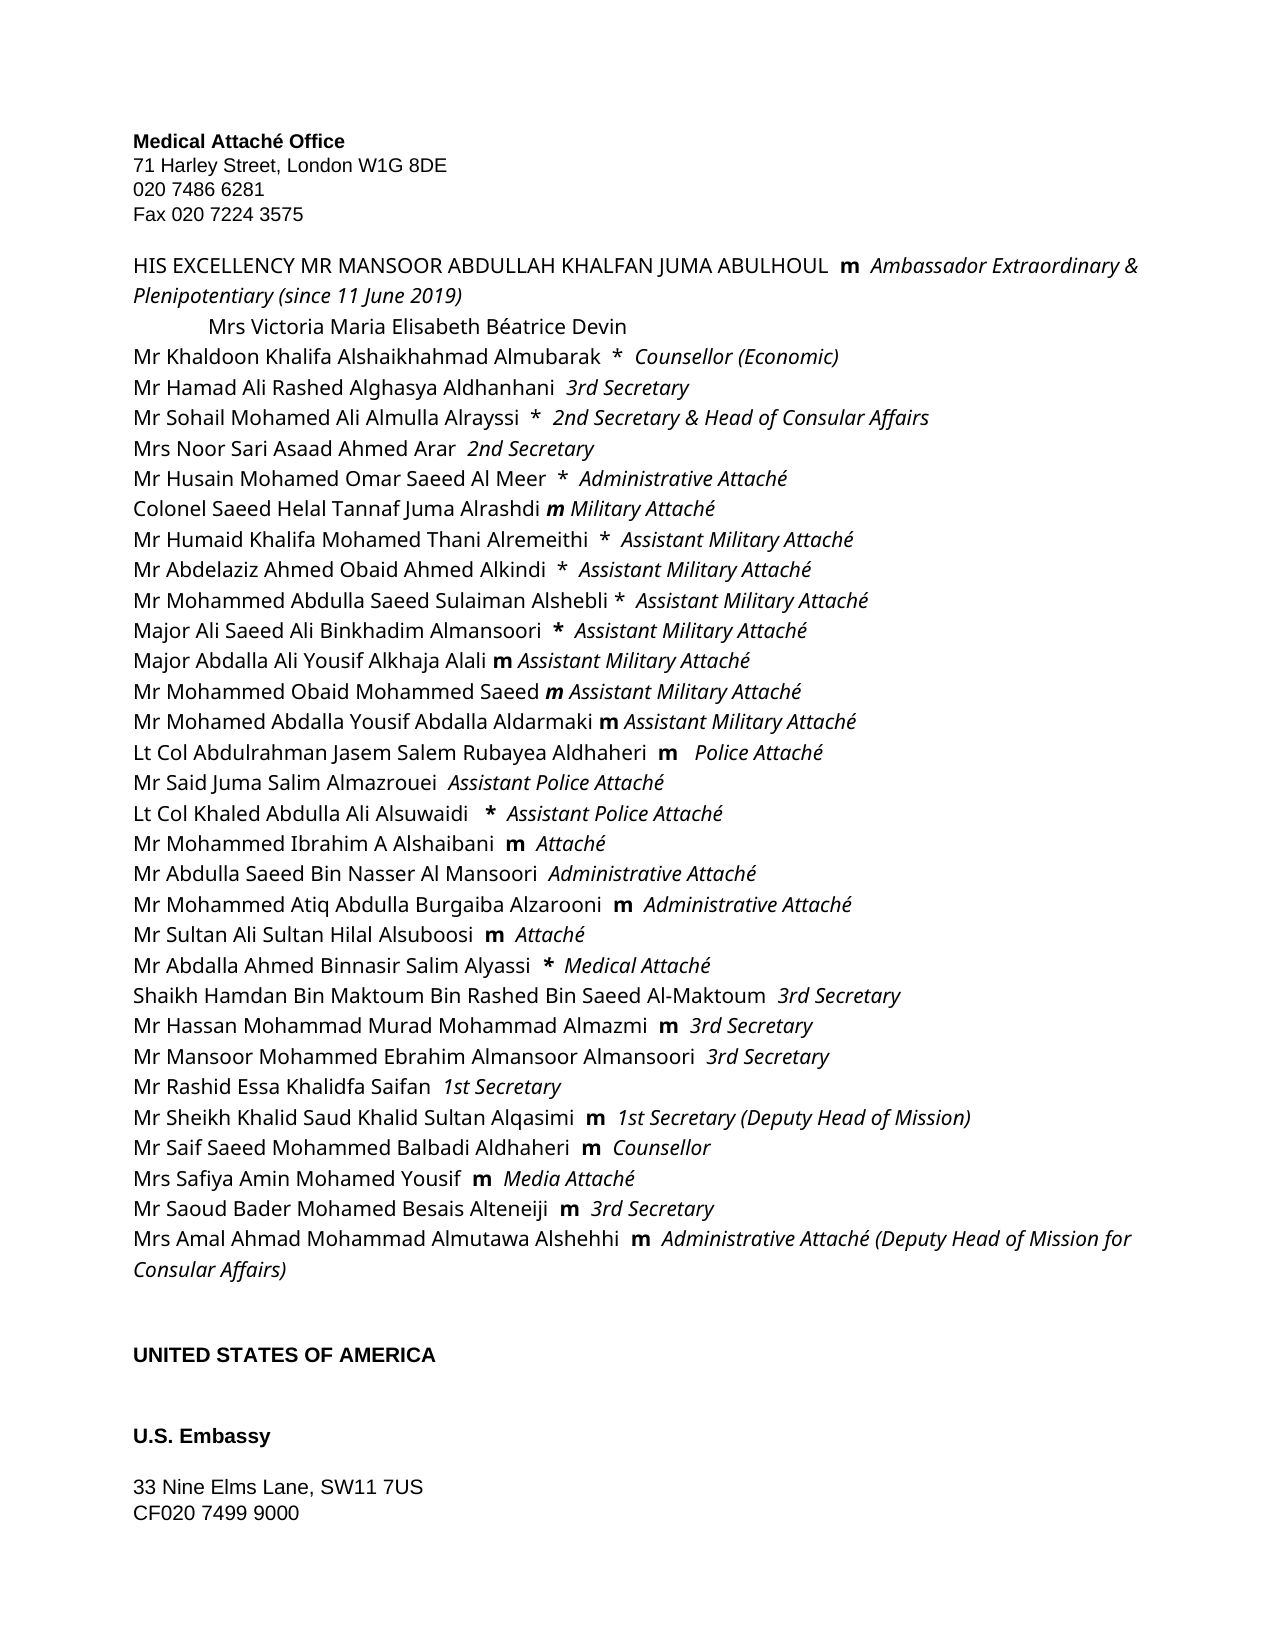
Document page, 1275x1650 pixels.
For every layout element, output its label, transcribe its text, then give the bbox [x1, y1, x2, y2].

text Mr Said Juma Salim Almazrouei Assistant Police Attaché [133, 768, 1181, 797]
text UNITED STATES OF AMERICA [133, 1343, 1181, 1367]
text Mr Husain Mohamed Omar Saeed Al Meer * Administrative Attaché [133, 464, 1181, 492]
text Lt Col Khaled Abdulla Ali Alsuwaidi * Assistant Police Attaché [133, 799, 1181, 827]
text 020 7486 6281 [133, 178, 1181, 201]
text Mr Mohammed Atiq Abdulla Burgaiba Alzarooni m Administrative Attaché [133, 890, 1181, 918]
text CF020 7499 9000 [133, 1501, 1181, 1525]
text Mrs Safiya Amin Mohamed Yousif m Media Attaché [133, 1164, 1181, 1192]
text Fax 020 7224 3575 [133, 203, 1181, 225]
text Mrs Noor Sari Asaad Ahmed Arar 2nd Secretary [133, 434, 1181, 462]
text Mr Mohammed Ibrahim A Alshaibani m Attaché [133, 829, 1181, 857]
text Mr Mohammed Abdulla Saeed Sulaiman Alshebli * Assistant Military Attaché [133, 586, 1181, 614]
text Mr Mohamed Abdalla Yousif Abdalla Aldarmaki m Assistant Military Attaché [133, 707, 1181, 736]
text Mrs Amal Ahmad Mohammad Almutawa Alshehhi m Administrative Attaché (Deputy Head of Mission for Consular Affairs) [133, 1224, 1181, 1283]
text Mr Abdulla Saeed Bin Nasser Al Mansoori Administrative Attaché [133, 859, 1181, 888]
text Shaikh Hamdan Bin Maktoum Bin Rashed Bin Saeed Al-Maktoum 3rd Secretary [133, 981, 1181, 1009]
text Colonel Saeed Helal Tannaf Juma Alrashdi m Military Attaché [133, 494, 1181, 523]
text 71 Harley Street, London W1G 8DE [133, 154, 1181, 177]
text Major Ali Saeed Ali Binkhadim Almansoori * Assistant Military Attaché [133, 616, 1181, 644]
text Medical Attaché Office [133, 130, 1181, 152]
text 33 Nine Elms Lane, SW11 7US [133, 1475, 1181, 1499]
text Major Abdalla Ali Yousif Alkhaja Alali m Assistant Military Attaché [133, 647, 1181, 675]
text Mr Sultan Ali Sultan Hilal Alsuboosi m Attaché [133, 920, 1181, 949]
text Mrs Victoria Maria Elisabeth Béatrice Devin [133, 312, 1181, 340]
text Mr Sohail Mohamed Ali Almulla Alrayssi * 2nd Secretary & Head of Consular Affairs [133, 403, 1181, 432]
text Mr Sheikh Khalid Saud Khalid Sultan Alqasimi m 1st Secretary (Deputy Head of Mission) [133, 1103, 1181, 1131]
text U.S. Embassy [133, 1424, 1181, 1448]
text Mr Hassan Mohammad Murad Mohammad Almazmi m 3rd Secretary [133, 1012, 1181, 1040]
text Mr Hamad Ali Rashed Alghasya Aldhanhani 3rd Secretary [133, 373, 1181, 401]
text Mr Mansoor Mohammed Ebrahim Almansoor Almansoori 3rd Secretary [133, 1042, 1181, 1070]
text Mr Rashid Essa Khalidfa Saifan 1st Secretary [133, 1072, 1181, 1101]
text Mr Humaid Khalifa Mohamed Thani Alremeithi * Assistant Military Attaché [133, 525, 1181, 553]
text Mr Saif Saeed Mohammed Balbadi Aldhaheri m Counsellor [133, 1133, 1181, 1162]
text Mr Abdalla Ahmed Binnasir Salim Alyassi * Medical Attaché [133, 951, 1181, 979]
text Mr Saoud Bader Mohamed Besais Alteneiji m 3rd Secretary [133, 1194, 1181, 1222]
text Mr Khaldoon Khalifa Alshaikhahmad Almubarak * Counsellor (Economic) [133, 342, 1181, 371]
text Mr Mohammed Obaid Mohammed Saeed m Assistant Military Attaché [133, 677, 1181, 705]
text HIS EXCELLENCY MR MANSOOR ABDULLAH KHALFAN JUMA ABULHOUL m Ambassador Extraordinary & Plenipotentiary (since 11 June 2019) [133, 251, 1181, 310]
text Mr Abdelaziz Ahmed Obaid Ahmed Alkindi * Assistant Military Attaché [133, 555, 1181, 584]
text Lt Col Abdulrahman Jasem Salem Rubayea Aldhaheri m Police Attaché [133, 738, 1181, 766]
